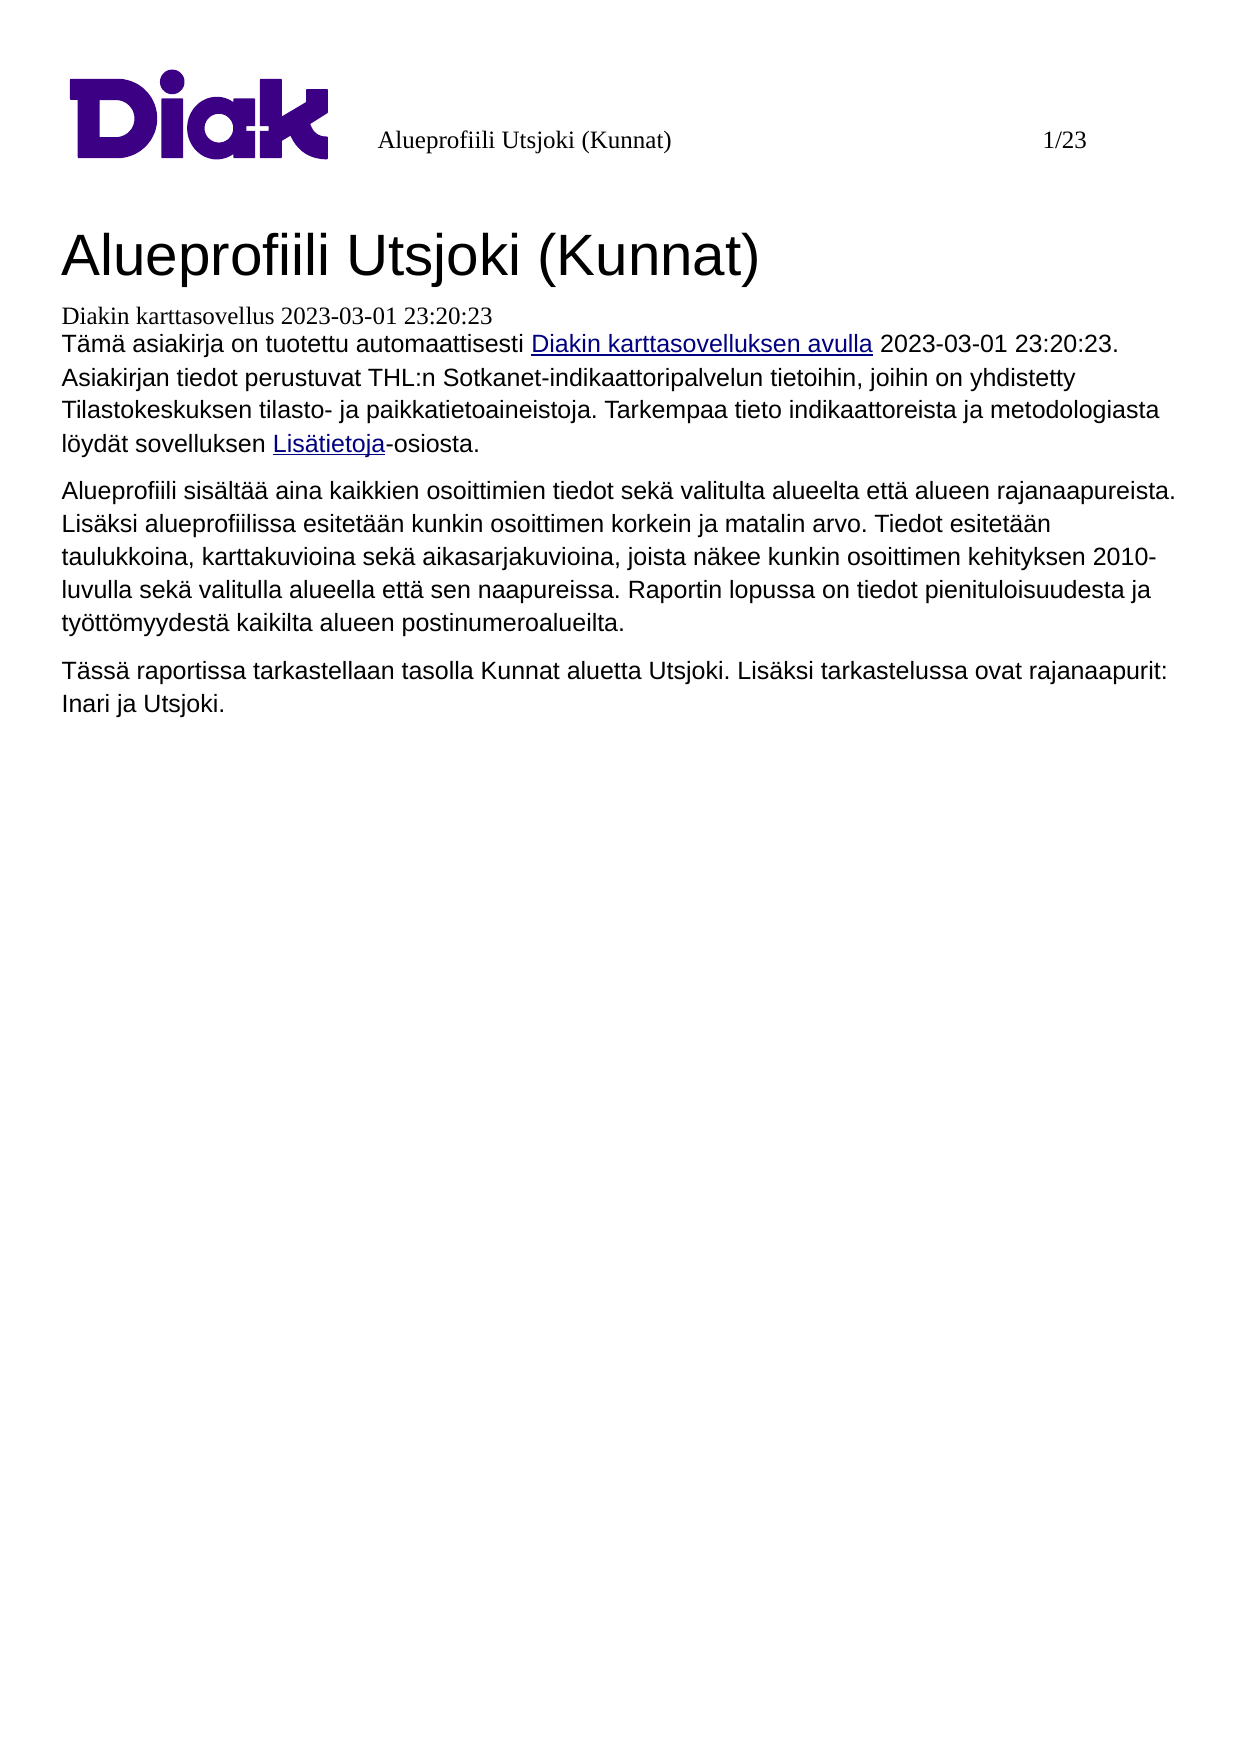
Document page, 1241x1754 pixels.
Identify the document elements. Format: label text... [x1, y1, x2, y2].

text Diakin karttasovellus 2023-03-01 23:20:23 [61, 301, 1179, 329]
text Alueprofiili sisältää aina kaikkien osoittimien tiedot sekä valitulta alueelta että alueen rajanaapureista. Lisäksi alueprofiilissa esitetään kunkin osoittimen korkein ja matalin arvo. Tiedot esitetään taulukkoina, karttakuvioina sekä aikasarjakuvioina, joista näkee kunkin osoittimen kehityksen 2010-luvulla sekä valitulla alueella että sen naapureissa. Raportin lopussa on tiedot pienituloisuudesta ja työttömyydestä kaikilta alueen postinumeroalueilta. [61, 476, 1179, 637]
text Tämä asiakirja on tuotettu automaattisesti Diakin karttasovelluksen avulla 2023-03-01 23:20:23. Asiakirjan tiedot perustuvat THL:n Sotkanet-indikaattoripalvelun tietoihin, joihin on yhdistetty Tilastokeskuksen tilasto- ja paikkatietoaineistoja. Tarkempaa tieto indikaattoreista ja metodologiasta löydät sovelluksen Lisätietoja-osiosta. [61, 329, 1179, 457]
text Tässä raportissa tarkastellaan tasolla Kunnat aluetta Utsjoki. Lisäksi tarkastelussa ovat rajanaapurit: Inari ja Utsjoki. [61, 656, 1179, 718]
title Alueprofiili Utsjoki (Kunnat) [61, 221, 1179, 288]
